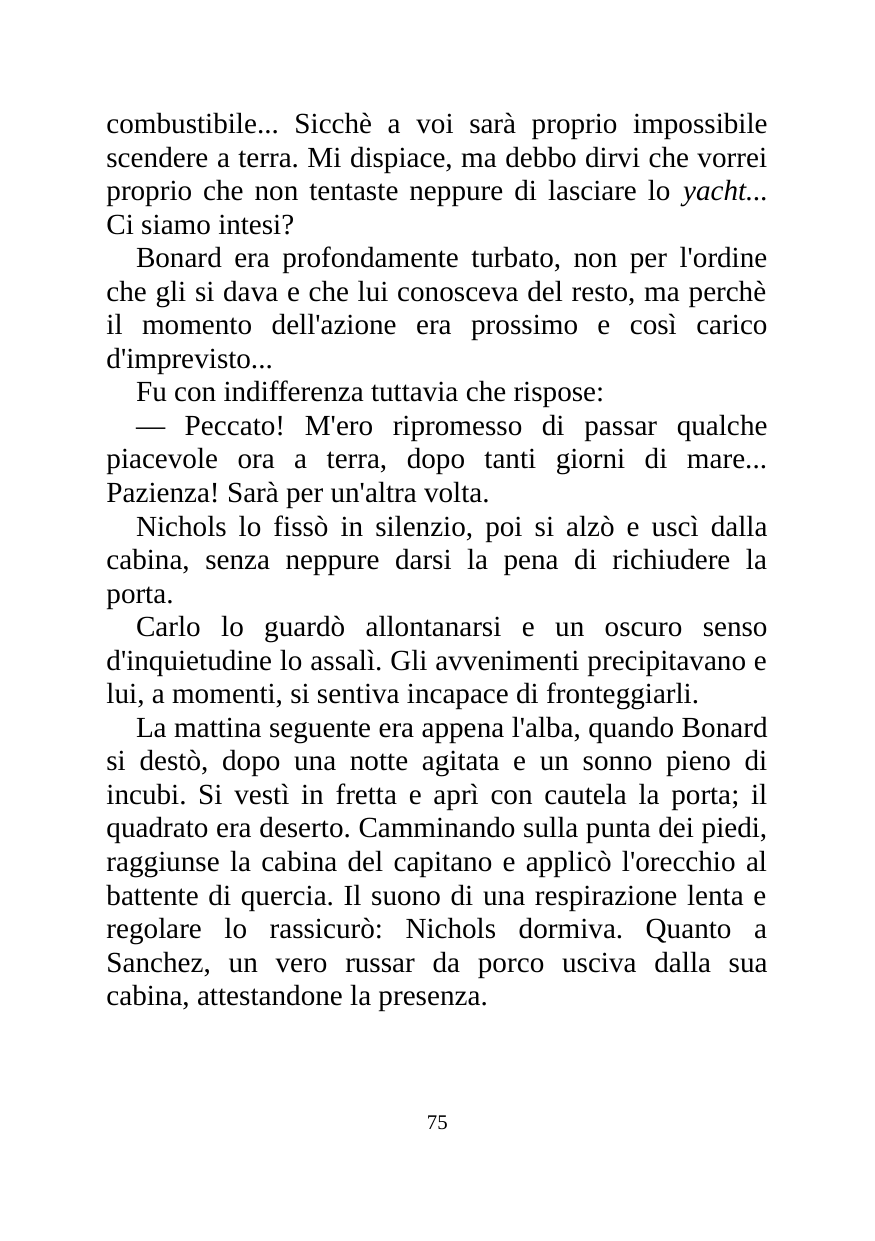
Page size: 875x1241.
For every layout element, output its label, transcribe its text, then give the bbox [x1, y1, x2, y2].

text La mattina seguente era appena l'alba, quando Bonard si destò, dopo una notte agitata e un sonno pieno di incubi. Si vestì in fretta e aprì con cautela la porta; il quadrato era deserto. Camminando sulla punta dei piedi, raggiunse la cabina del capitano e applicò l'orecchio al battente di quercia. Il suono di una respirazione lenta e regolare lo rassicurò: Nichols dormiva. Quanto a Sanchez, un vero russar da porco usciva dalla sua cabina, attestandone la presenza. [106, 710, 768, 1012]
text Nichols lo fissò in silenzio, poi si alzò e uscì dalla cabina, senza neppure darsi la pena di richiudere la porta. [106, 509, 768, 609]
text combustibile... Sicchè a voi sarà proprio impossibile scendere a terra. Mi dispiace, ma debbo dirvi che vorrei proprio che non tentaste neppure di lasciare lo yacht... Ci siamo intesi? [106, 106, 768, 240]
text — Peccato! M'ero ripromesso di passar qualche piacevole ora a terra, dopo tanti giorni di mare... Pazienza! Sarà per un'altra volta. [106, 408, 768, 509]
text Carlo lo guardò allontanarsi e un oscuro senso d'inquietudine lo assalì. Gli avvenimenti precipitavano e lui, a momenti, si sentiva incapace di fronteggiarli. [106, 609, 768, 710]
text Fu con indifferenza tuttavia che rispose: [106, 374, 768, 408]
text Bonard era profondamente turbato, non per l'ordine che gli si dava e che lui conosceva del resto, ma perchè il momento dell'azione era prossimo e così carico d'imprevisto... [106, 240, 768, 374]
